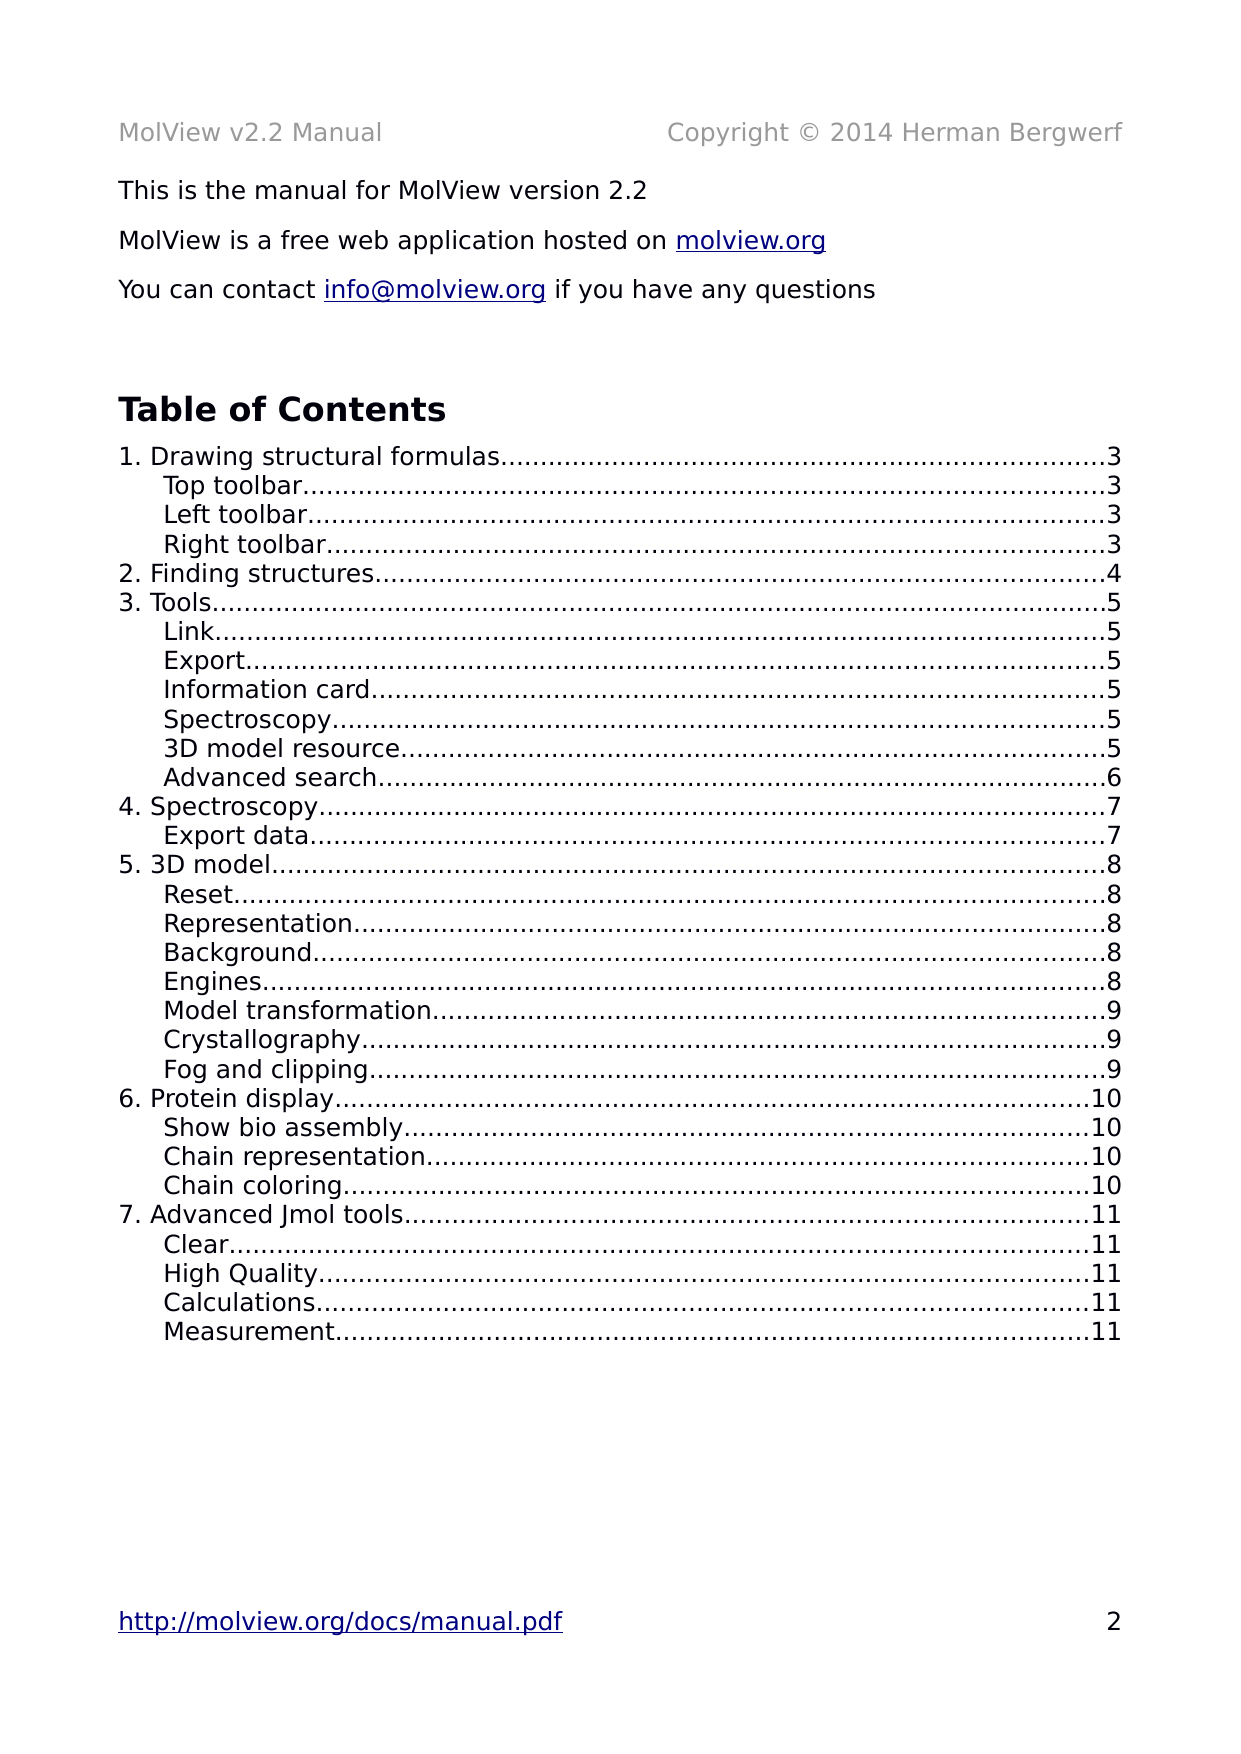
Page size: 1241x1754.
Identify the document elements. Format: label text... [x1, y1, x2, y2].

text Export 5 [163, 646, 1122, 676]
text Engines 8 [163, 967, 1122, 996]
text Spectroscopy 5 [163, 705, 1122, 734]
text Chain representation 10 [163, 1142, 1122, 1171]
text Right toolbar 3 [163, 530, 1122, 559]
text 4. Spectroscopy 7 [118, 792, 1122, 821]
text High Quality 11 [163, 1259, 1122, 1288]
text Background 8 [163, 938, 1122, 967]
text 5. 3D model 8 [118, 851, 1122, 880]
text 3D model resource 5 [163, 734, 1122, 763]
text 3. Tools 5 [118, 588, 1122, 617]
text Chain coloring 10 [163, 1171, 1122, 1201]
text Export data 7 [163, 821, 1122, 851]
text Show bio assembly 10 [163, 1113, 1122, 1142]
text 2. Finding structures 4 [118, 559, 1122, 588]
text Link 5 [163, 617, 1122, 646]
text Reset 8 [163, 880, 1122, 909]
text Model transformation 9 [163, 996, 1122, 1026]
text 6. Protein display 10 [118, 1084, 1122, 1113]
text 7. Advanced Jmol tools 11 [118, 1201, 1122, 1230]
text Advanced search 6 [163, 763, 1122, 792]
text 1. Drawing structural formulas 3 [118, 442, 1122, 471]
text Fog and clipping 9 [163, 1055, 1122, 1084]
text Left toolbar 3 [163, 501, 1122, 530]
text MolView is a free web application hosted on molview.org [118, 226, 1122, 255]
text Clear 11 [163, 1230, 1122, 1259]
text Calculations 11 [163, 1288, 1122, 1317]
text Top toolbar 3 [163, 471, 1122, 501]
subtitle Table of Contents [118, 391, 1122, 430]
text This is the manual for MolView version 2.2 [118, 176, 1122, 206]
text You can contact info@molview.org if you have any questions [118, 276, 1122, 305]
text Representation 8 [163, 909, 1122, 938]
text Crystallography 9 [163, 1026, 1122, 1055]
text Information card 5 [163, 676, 1122, 705]
text Measurement 11 [163, 1317, 1122, 1346]
